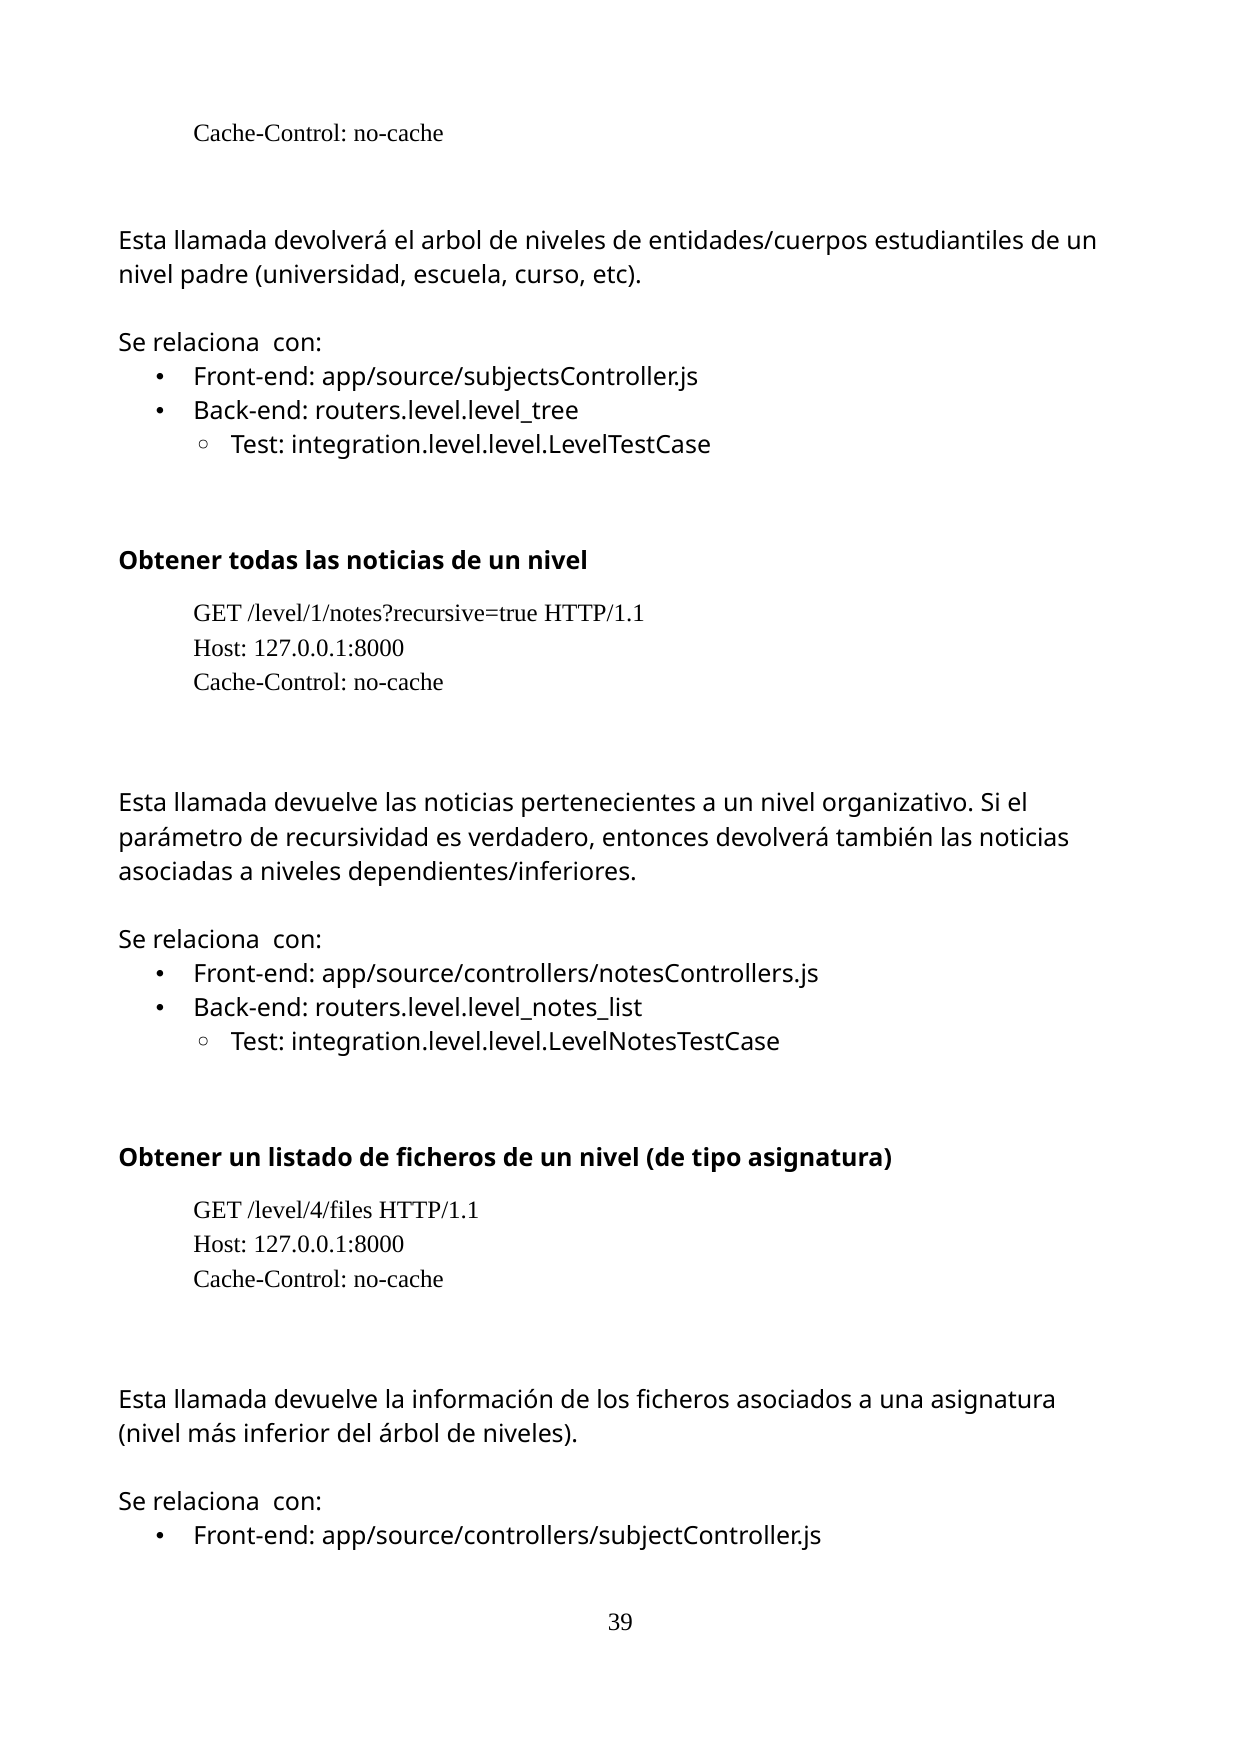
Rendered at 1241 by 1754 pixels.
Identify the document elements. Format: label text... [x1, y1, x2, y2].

text Esta llamada devolverá el arbol de niveles de entidades/cuerpos estudiantiles de un nivel padre (universidad, escuela, curso, etc). [118, 223, 1122, 291]
list Back-end: routers.level.level_notes_list [156, 989, 1122, 1023]
text Esta llamada devuelve las noticias pertenecientes a un nivel organizativo. Si el parámetro de recursividad es verdadero, entonces devolverá también las noticias asociadas a niveles dependientes/inferiores. [118, 785, 1122, 887]
list Front-end: app/source/controllers/subjectController.js [156, 1518, 1122, 1552]
text Se relaciona con: [118, 325, 1122, 359]
list Test: integration.level.level.LevelNotesTestCase [193, 1023, 1122, 1058]
text Se relaciona con: [118, 921, 1122, 955]
list Front-end: app/source/subjectsController.js [156, 359, 1122, 393]
text Esta llamada devuelve la información de los ficheros asociados a una asignatura (nivel más inferior del árbol de niveles). [118, 1382, 1122, 1450]
text Obtener un listado de ficheros de un nivel (de tipo asignatura) [118, 1058, 1122, 1173]
text GET /level/4/files HTTP/1.1 Host: 127.0.0.1:8000 Cache-Control: no-cache [193, 1195, 1122, 1361]
text Se relaciona con: [118, 1484, 1122, 1518]
text Cache-Control: no-cache [193, 118, 1122, 147]
list Test: integration.level.level.LevelTestCase [193, 427, 1122, 461]
list Front-end: app/source/controllers/notesControllers.js [156, 955, 1122, 989]
list Back-end: routers.level.level_tree [156, 393, 1122, 427]
text Obtener todas las noticias de un nivel [118, 461, 1122, 577]
text GET /level/1/notes?recursive=true HTTP/1.1 Host: 127.0.0.1:8000 Cache-Control: no-cache [193, 598, 1122, 765]
